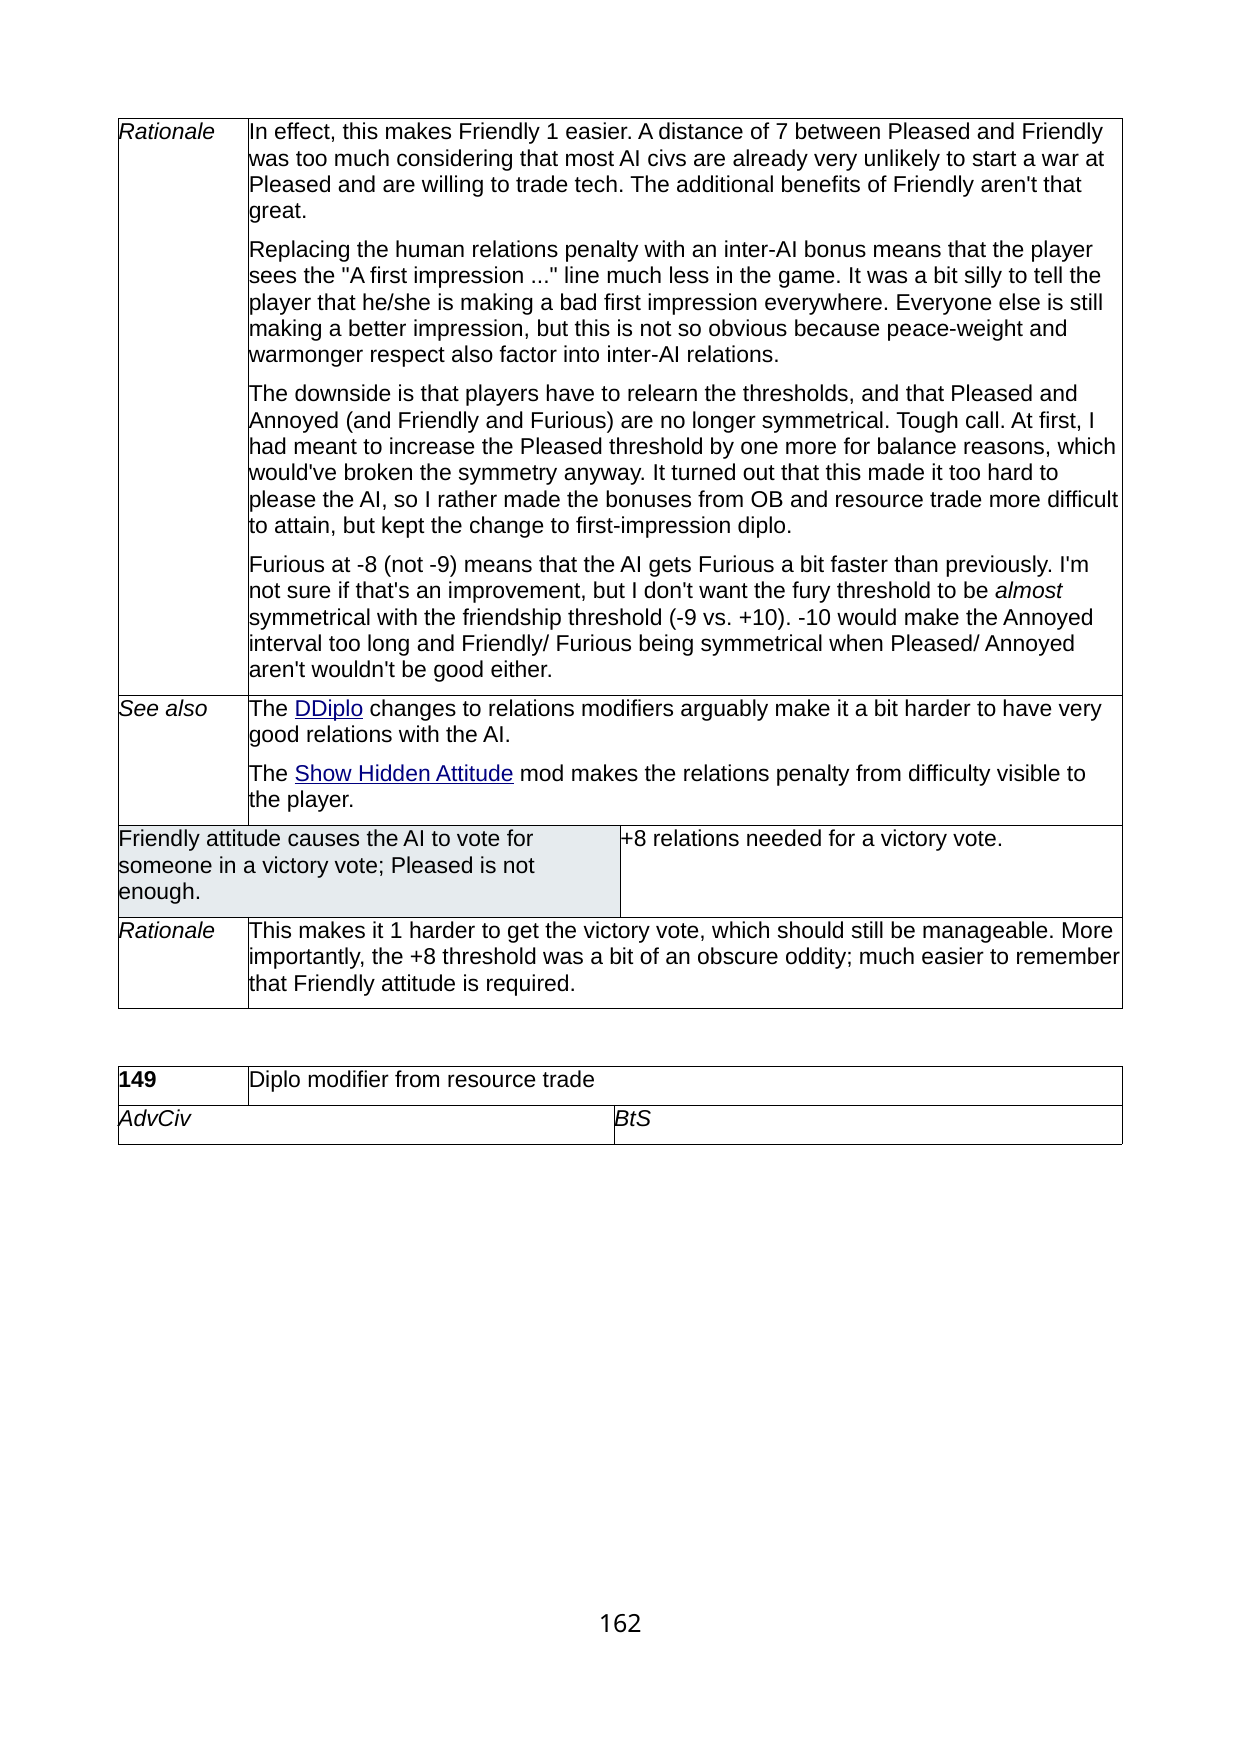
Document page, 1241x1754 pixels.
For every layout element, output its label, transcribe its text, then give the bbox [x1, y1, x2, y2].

table_cell Rationale [119, 119, 248, 695]
table_cell This makes it 1 harder to get the victory vote, which should still be manageable. More importantly, the +8 threshold was a bit of an obscure oddity; much easier to remember that Friendly attitude is required. [249, 918, 1122, 1008]
table_cell Rationale [119, 918, 248, 1008]
table_cell AdvCiv [119, 1106, 614, 1144]
table_header 149 [119, 1067, 248, 1105]
table_cell In effect, this makes Friendly 1 easier. A distance of 7 between Pleased and Friendly was too much considering that most AI civs are already very unlikely to start a war at Pleased and are willing to trade tech. The additional benefits of Friendly aren't that great. Replacing the human relations penalty with an inter-AI bonus means that the player sees the "A first impression ..." line much less in the game. It was a bit silly to tell the player that he/she is making a bad first impression everywhere. Everyone else is still making a better impression, but this is not so obvious because peace-weight and warmonger respect also factor into inter-AI relations. The downside is that players have to relearn the thresholds, and that Pleased and Annoyed (and Friendly and Furious) are no longer symmetrical. Tough call. At first, I had meant to increase the Pleased threshold by one more for balance reasons, which would've broken the symmetry anyway. It turned out that this made it too hard to please the AI, so I rather made the bonuses from OB and resource trade more difficult to attain, but kept the change to first-impression diplo. Furious at -8 (not -9) means that the AI gets Furious a bit faster than previously. I'm not sure if that's an improvement, but I don't want the fury threshold to be almost symmetrical with the friendship threshold (-9 vs. +10). -10 would make the Annoyed interval too long and Friendly/ Furious being symmetrical when Pleased/ Annoyed aren't wouldn't be good either. [249, 119, 1122, 695]
table_cell The DDiplo changes to relations modifiers arguably make it a bit harder to have very good relations with the AI. The Show Hidden Attitude mod makes the relations penalty from difficulty visible to the player. [249, 696, 1122, 825]
table_cell BtS [615, 1106, 1122, 1144]
table_cell +8 relations needed for a victory vote. [621, 826, 1122, 917]
table_cell Friendly attitude causes the AI to vote for someone in a victory vote; Pleased is not enough. [119, 826, 620, 917]
table_header Diplo modifier from resource trade [249, 1067, 1122, 1105]
table_cell See also [119, 696, 248, 825]
